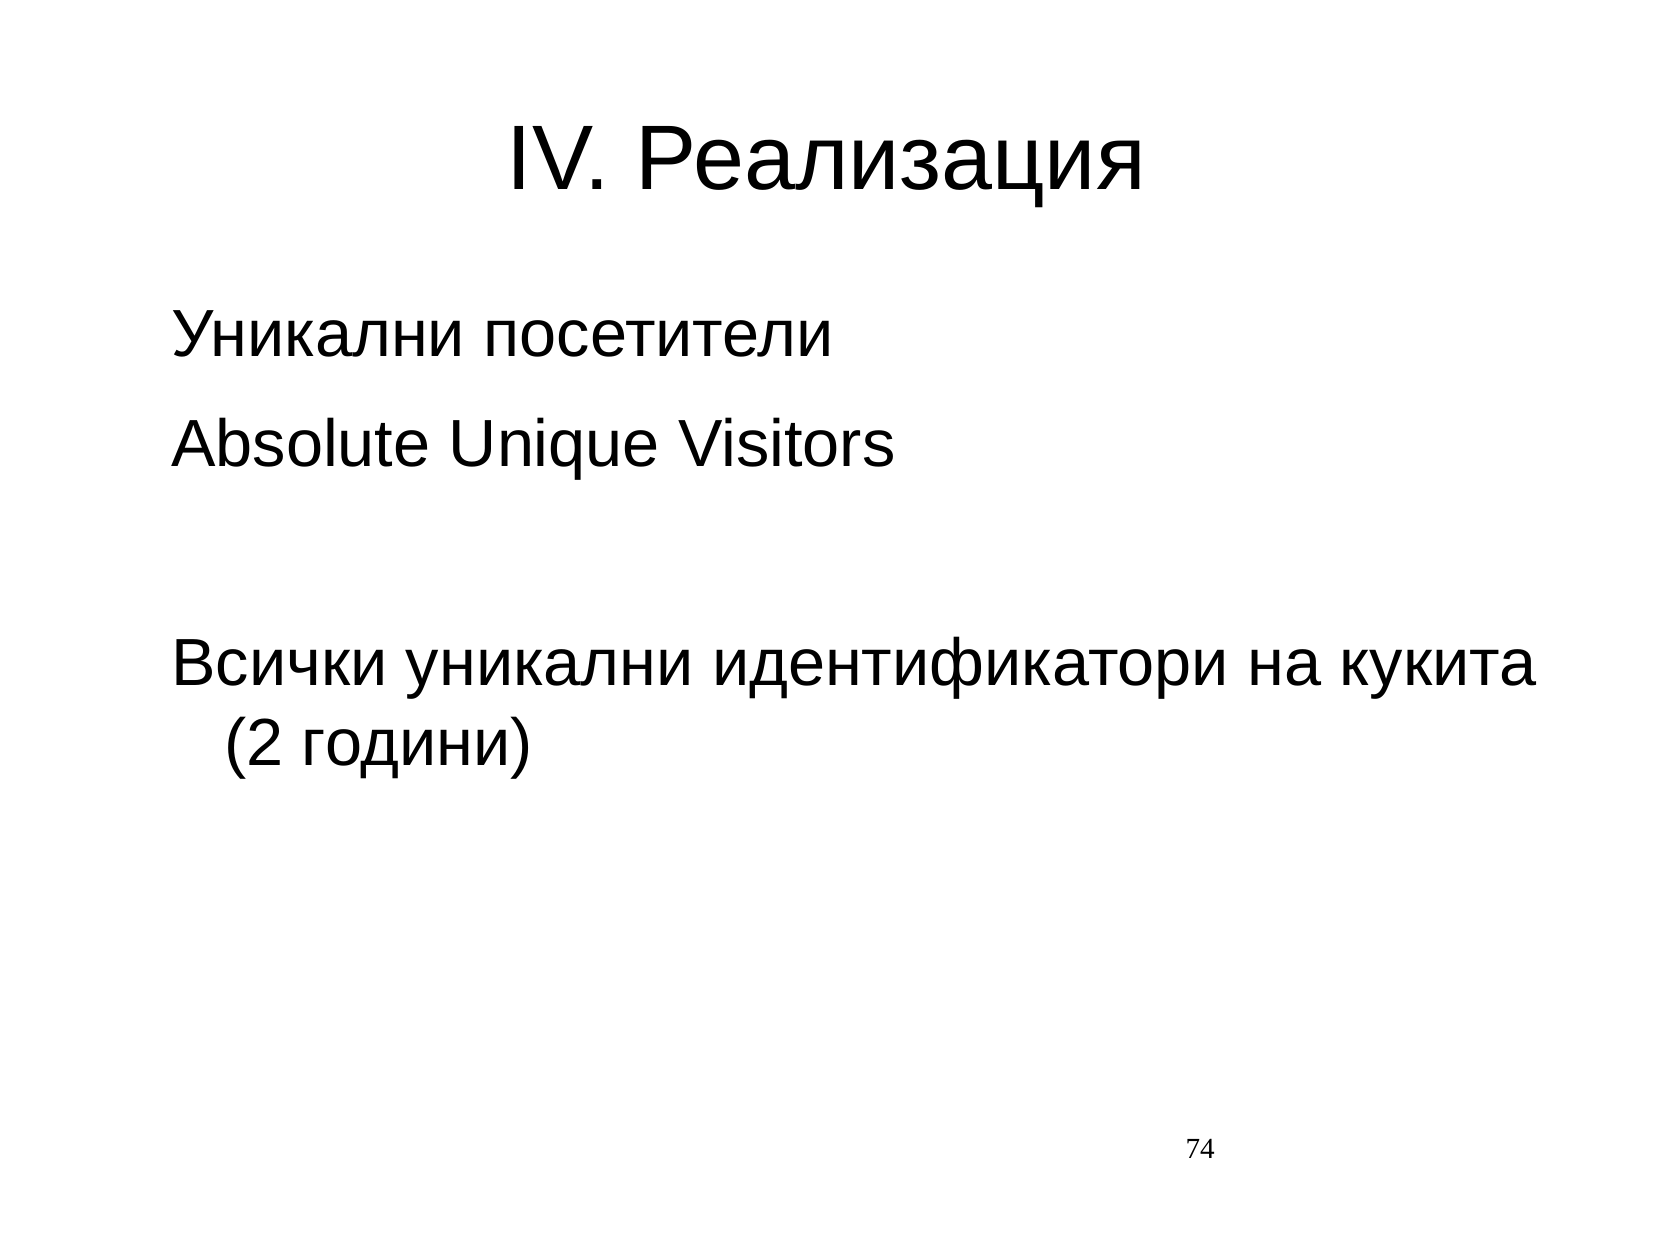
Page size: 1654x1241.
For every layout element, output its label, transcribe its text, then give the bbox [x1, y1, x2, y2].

text_box [1185, 1129, 1571, 1216]
list Уникални посетители Absolute Unique Visitors Всички уникални идентификатори на кукита (2 години) [82, 290, 1571, 1109]
title IV. Реализация [82, 49, 1571, 257]
